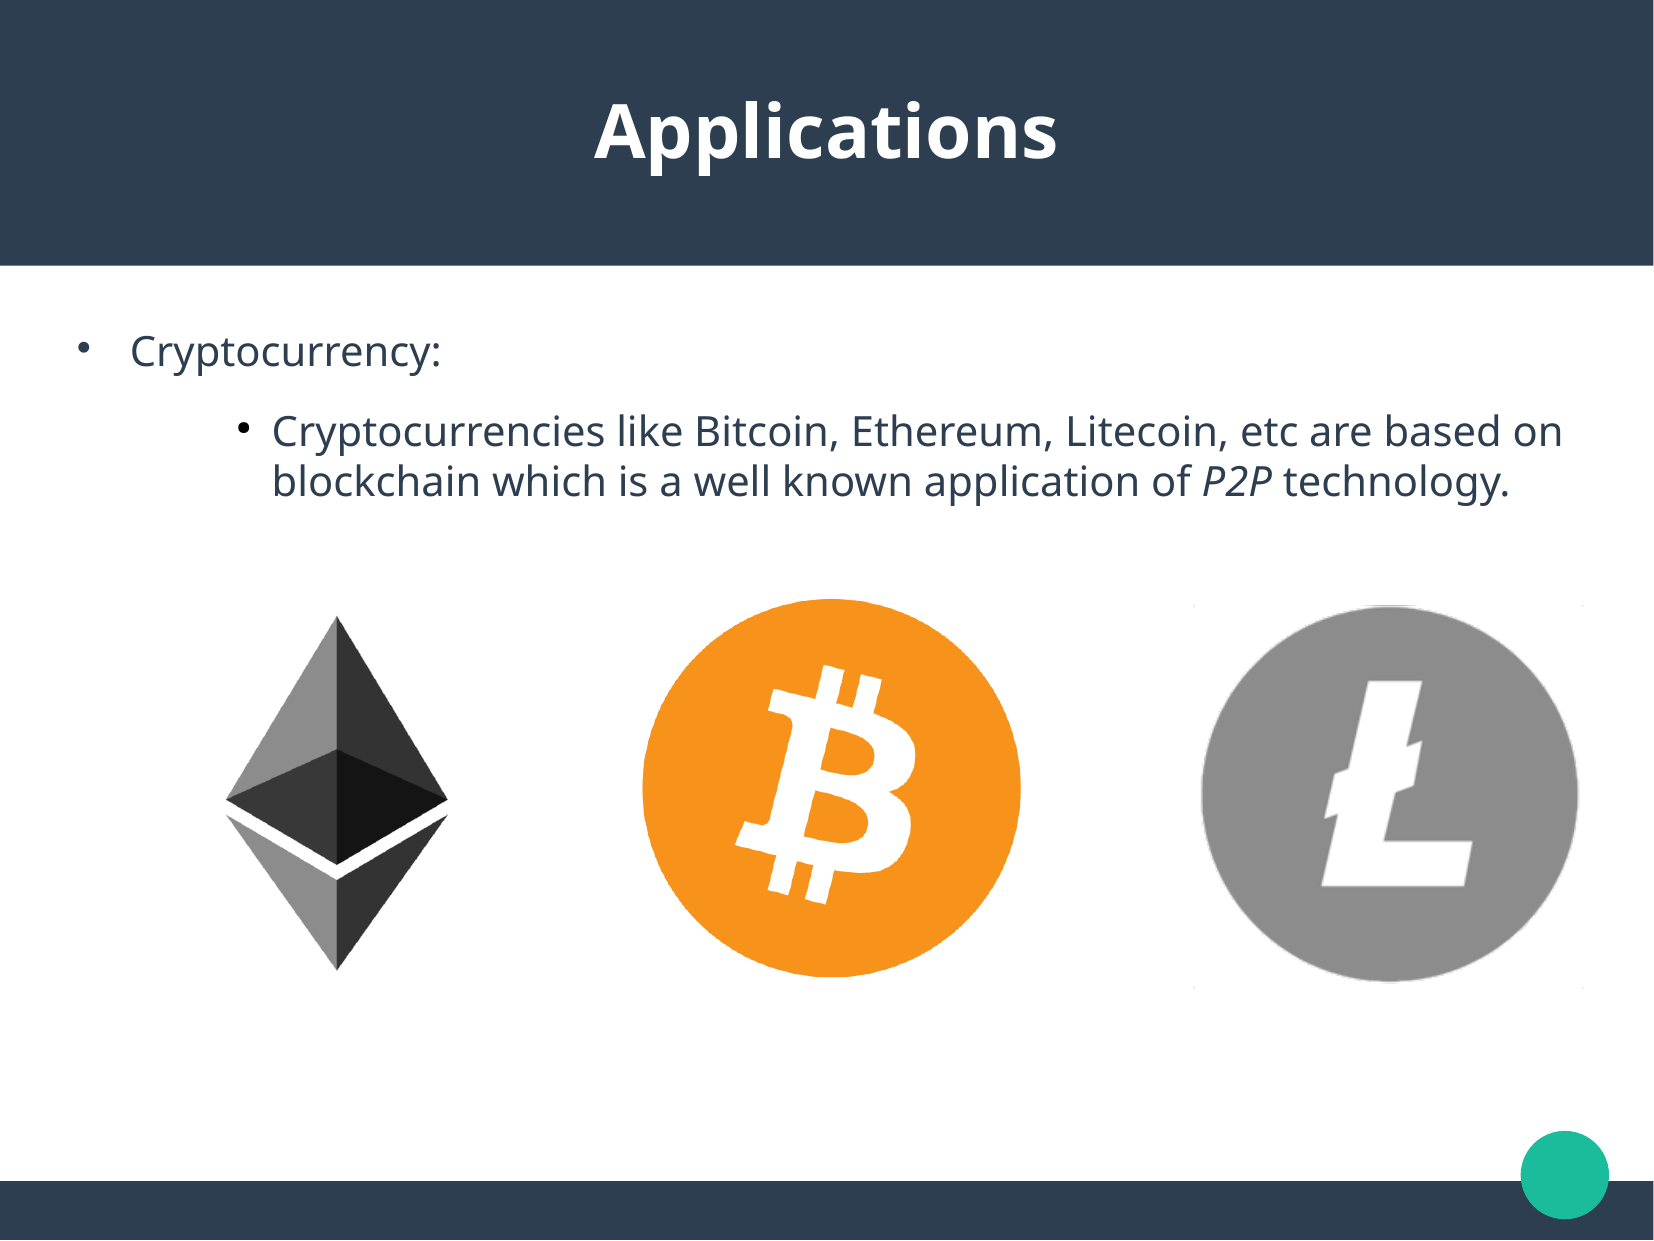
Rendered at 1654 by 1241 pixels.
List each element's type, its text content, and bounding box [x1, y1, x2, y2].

picture [637, 594, 1024, 981]
text_box Cryptocurrency: Cryptocurrencies like Bitcoin, Ethereum, Litecoin, etc are based on blockchain which is a well known application of P2P technology. [58, 324, 1595, 1152]
picture [1192, 601, 1584, 993]
picture [70, 602, 603, 983]
text_box Applications [58, 49, 1595, 207]
